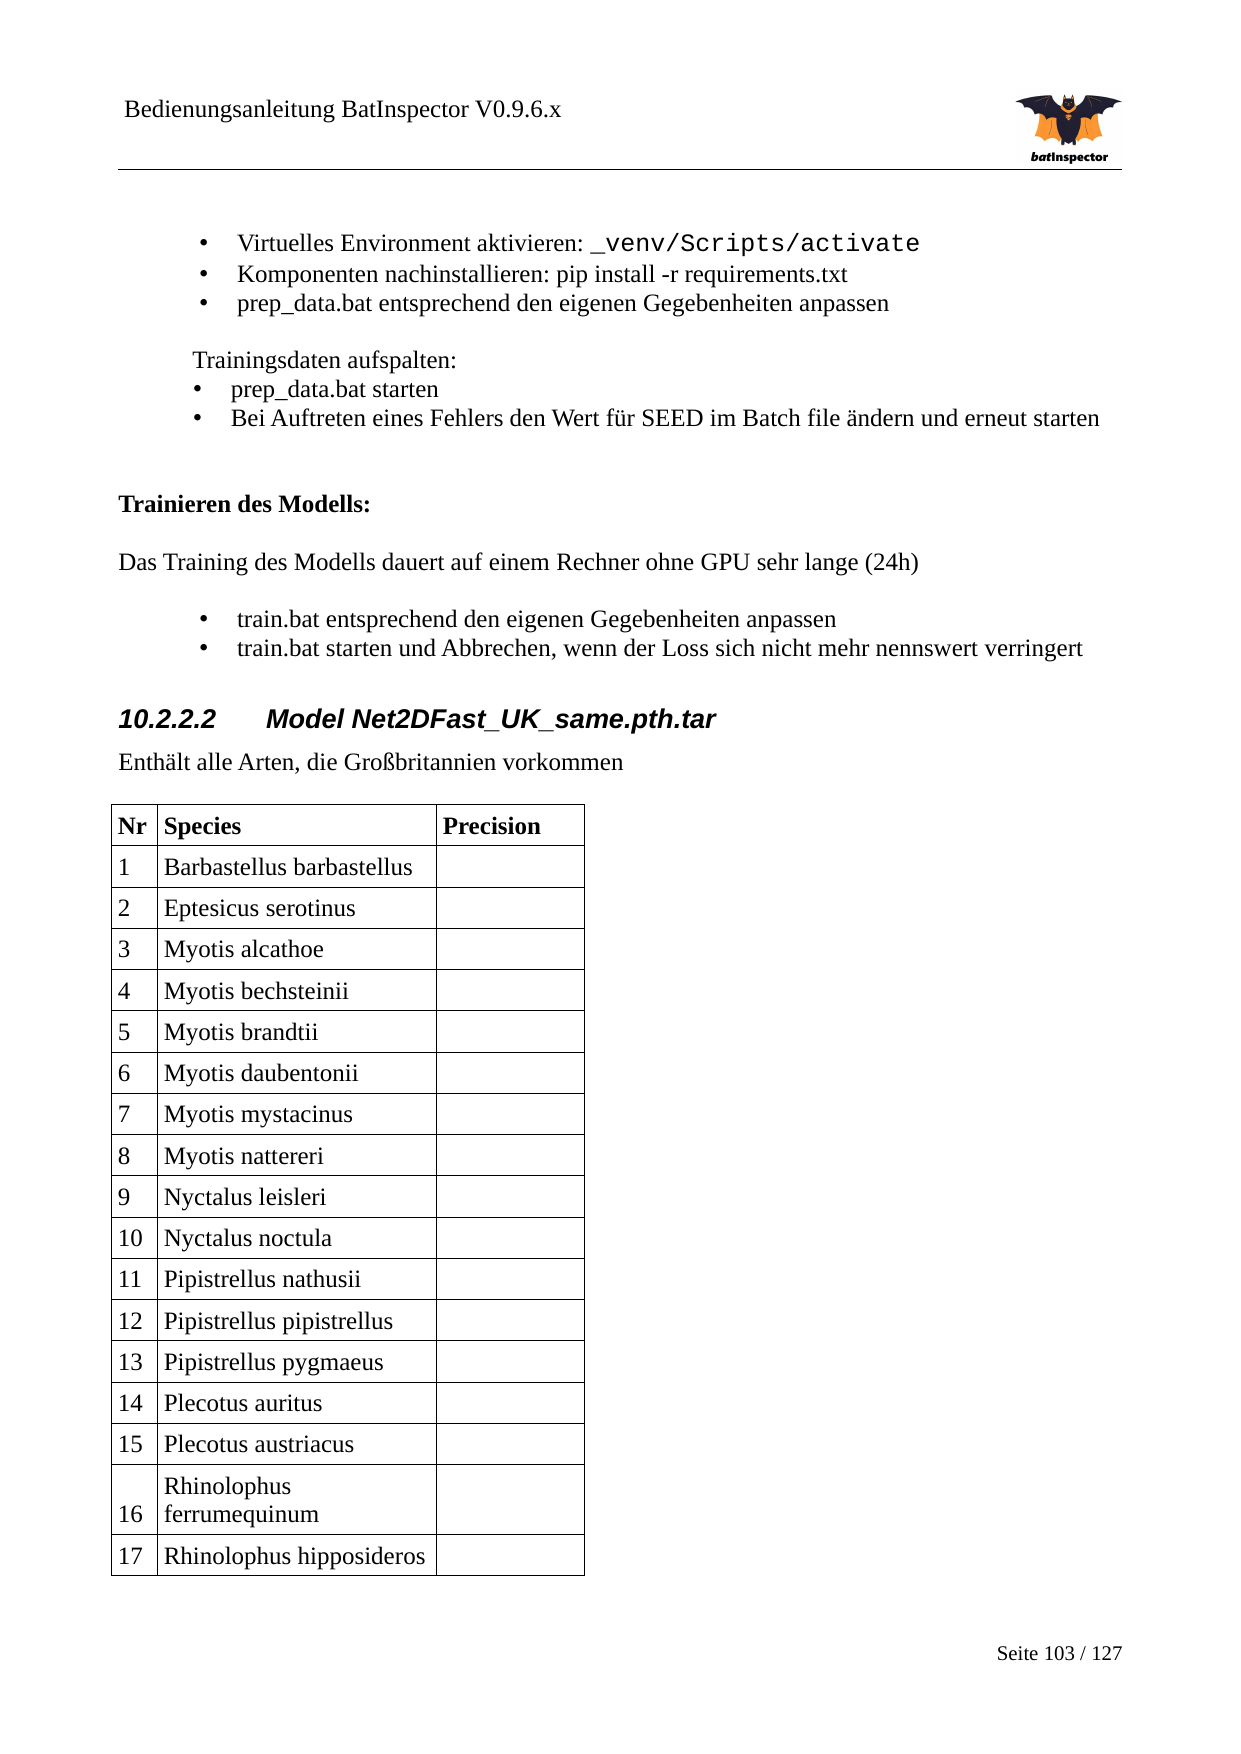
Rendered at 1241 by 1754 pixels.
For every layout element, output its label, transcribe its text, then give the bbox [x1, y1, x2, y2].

table_header Nr [112, 805, 157, 845]
table_cell Myotis brandtii [158, 1011, 436, 1052]
table_cell 9 [112, 1176, 157, 1217]
table_cell Myotis bechsteinii [158, 970, 436, 1010]
table_cell 1 [112, 846, 157, 887]
table_cell [437, 846, 584, 887]
table_cell 15 [112, 1424, 157, 1464]
text Das Training des Modells dauert auf einem Rechner ohne GPU sehr lange (24h) [118, 547, 1122, 575]
table_cell [437, 1011, 584, 1052]
table_cell [437, 1218, 584, 1258]
table_cell 4 [112, 970, 157, 1010]
table_cell Myotis nattereri [158, 1135, 436, 1175]
table_cell [437, 888, 584, 928]
table_cell 17 [112, 1535, 157, 1575]
table_cell [437, 970, 584, 1010]
table_cell 12 [112, 1300, 157, 1340]
table_cell 16 [112, 1465, 157, 1534]
table_cell [437, 1259, 584, 1299]
table_cell [437, 1094, 584, 1134]
text Enthält alle Arten, die Großbritannien vorkommen [118, 747, 1122, 775]
table_cell 7 [112, 1094, 157, 1134]
picture [1015, 88, 1125, 165]
table_cell Pipistrellus nathusii [158, 1259, 436, 1299]
table_cell [437, 1383, 584, 1423]
table_cell 14 [112, 1383, 157, 1423]
table_cell Pipistrellus pipistrellus [158, 1300, 436, 1340]
table_cell 13 [112, 1341, 157, 1382]
table_cell [437, 1176, 584, 1217]
table_cell Plecotus auritus [158, 1383, 436, 1423]
table_cell 5 [112, 1011, 157, 1052]
table_cell Pipistrellus pygmaeus [158, 1341, 436, 1382]
subtitle Model Net2DFast_UK_same.pth.tar [118, 703, 1122, 734]
table_cell 3 [112, 929, 157, 969]
list Virtuelles Environment aktivieren: _venv/Scripts/activate [199, 228, 1122, 259]
list prep_data.bat starten [193, 374, 1122, 403]
table_cell Nyctalus leisleri [158, 1176, 436, 1217]
table_cell Nyctalus noctula [158, 1218, 436, 1258]
table_cell Plecotus austriacus [158, 1424, 436, 1464]
list Komponenten nachinstallieren: pip install -r requirements.txt [199, 259, 1122, 288]
table_cell [437, 1535, 584, 1575]
table_cell Eptesicus serotinus [158, 888, 436, 928]
table_cell Rhinolophus hipposideros [158, 1535, 436, 1575]
table_cell [437, 1135, 584, 1175]
table_cell Barbastellus barbastellus [158, 846, 436, 887]
text Trainingsdaten aufspalten: [118, 345, 1122, 374]
list train.bat starten und Abbrechen, wenn der Loss sich nicht mehr nennswert verringert [199, 633, 1122, 662]
table_cell 2 [112, 888, 157, 928]
list Bei Auftreten eines Fehlers den Wert für SEED im Batch file ändern und erneut starten [193, 403, 1122, 432]
table_cell Myotis alcathoe [158, 929, 436, 969]
table_cell [437, 1424, 584, 1464]
text Trainieren des Modells: [118, 489, 1122, 518]
table_cell [437, 1053, 584, 1093]
table_cell 8 [112, 1135, 157, 1175]
table_cell [437, 929, 584, 969]
table_cell 10 [112, 1218, 157, 1258]
table_cell Rhinolophus ferrumequinum [158, 1465, 436, 1534]
table_cell [437, 1300, 584, 1340]
table_cell Myotis mystacinus [158, 1094, 436, 1134]
table_cell 11 [112, 1259, 157, 1299]
list prep_data.bat entsprechend den eigenen Gegebenheiten anpassen [199, 288, 1122, 317]
table_header Species [158, 805, 436, 845]
table_cell 6 [112, 1053, 157, 1093]
table_cell [437, 1341, 584, 1382]
table_cell [437, 1465, 584, 1534]
list train.bat entsprechend den eigenen Gegebenheiten anpassen [199, 604, 1122, 633]
table_header Precision [437, 805, 584, 845]
table_cell Myotis daubentonii [158, 1053, 436, 1093]
